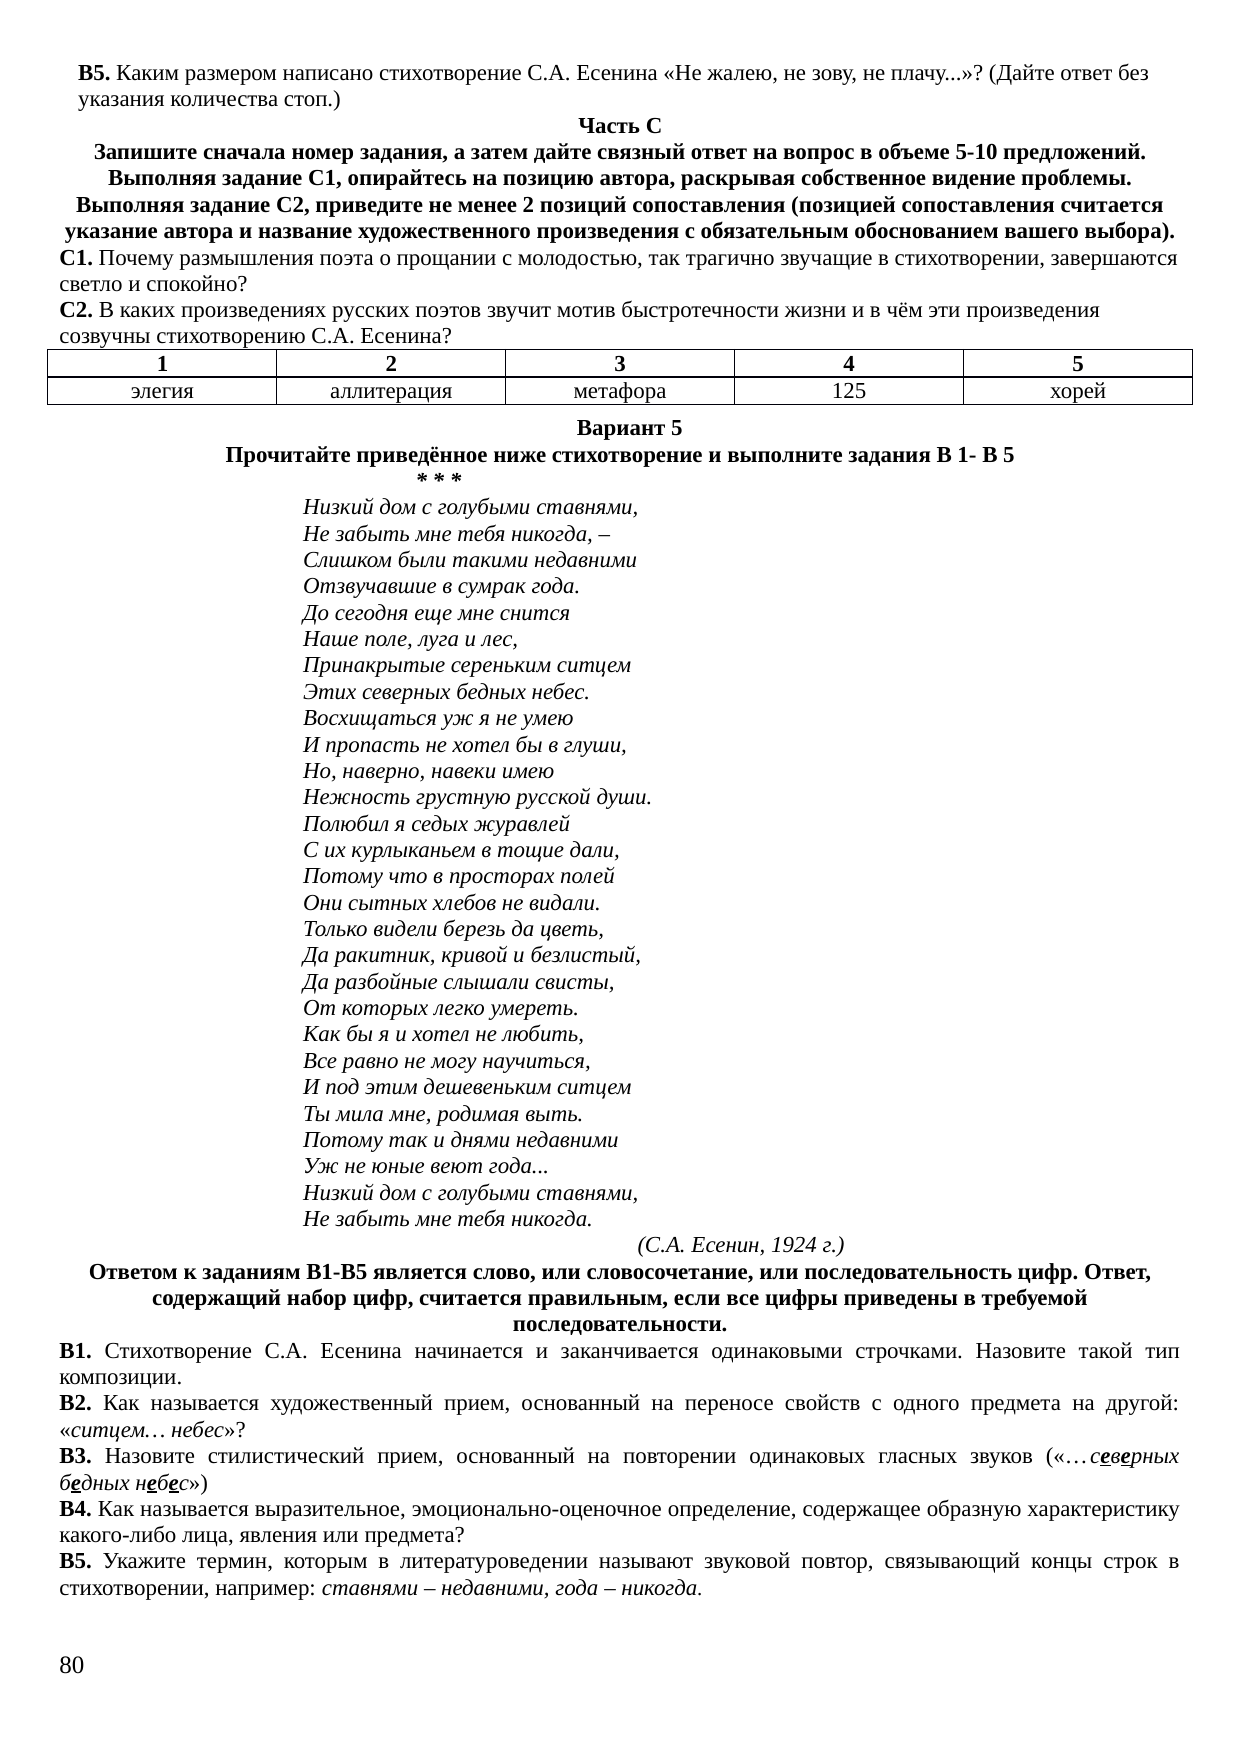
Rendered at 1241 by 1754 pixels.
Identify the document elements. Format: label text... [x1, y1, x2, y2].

text Принакрытые сереньким ситцем [303, 652, 1181, 678]
text (С.А. Есенин, 1924 г.) [303, 1231, 1181, 1258]
text Запишите сначала номер задания, а затем дайте связный ответ на вопрос в объеме 5-10 предложений. Выполняя задание С1, опирайтесь на позицию автора, раскрывая собственное видение проблемы. Выполняя задание С2, приведите не менее 2 позиций сопоставления (позицией сопоставления считается указание автора и название художественного произведения с обязательным обоснованием вашего выбора). [59, 138, 1181, 243]
table_header 2 [277, 350, 505, 376]
text Полюбил я седых журавлей [303, 810, 1181, 836]
text Наше поле, луга и лес, [303, 625, 1181, 652]
text До сегодня еще мне снится [303, 599, 1181, 625]
text Не забыть мне тебя никогда. [303, 1205, 1181, 1231]
text Они сытных хлебов не видали. [303, 889, 1181, 915]
text Этих северных бедных небес. [303, 678, 1181, 704]
text Восхищаться уж я не умею [303, 704, 1181, 731]
text Прочитайте приведённое ниже стихотворение и выполните задания В 1- В 5 [59, 441, 1181, 467]
table_cell аллитерация [277, 378, 505, 404]
text Часть С [59, 112, 1181, 138]
text В5. Укажите термин, которым в литературоведении называют звуковой повтор, связывающий концы строк в стихотворении, например: ставнями – недавними, года – никогда. [59, 1548, 1181, 1600]
table_header 3 [506, 350, 734, 376]
text С их курлыканьем в тощие дали, [303, 836, 1181, 862]
text Ты мила мне, родимая выть. [303, 1099, 1181, 1126]
text Нежность грустную русской души. [303, 783, 1181, 810]
text Потому что в просторах полей [303, 862, 1181, 889]
table_header 5 [964, 350, 1192, 376]
text В5. Каким размером написано стихотворение С.А. Есенина «Не жалею, не зову, не плачу...»? (Дайте ответ без указания количества стоп.) [78, 59, 1181, 112]
text Не забыть мне тебя никогда, – [303, 520, 1181, 546]
table_cell хорей [964, 378, 1192, 404]
text Но, наверно, навеки имею [303, 757, 1181, 783]
text Отзвучавшие в сумрак года. [303, 572, 1181, 599]
table_cell 125 [735, 378, 963, 404]
table_cell метафора [506, 378, 734, 404]
text Низкий дом с голубыми ставнями, [303, 493, 1181, 520]
text Да разбойные слышали свисты, [303, 968, 1181, 994]
text Да ракитник, кривой и безлистый, [303, 941, 1181, 968]
text С2. В каких произведениях русских поэтов звучит мотив быстротечности жизни и в чём эти произведения созвучны стихотворению С.А. Есенина? [59, 296, 1181, 349]
text В1. Стихотворение С.А. Есенина начинается и заканчивается одинаковыми строчками. Назовите такой тип композиции. [59, 1337, 1181, 1389]
text Слишком были такими недавними [303, 546, 1181, 572]
text * * * [415, 467, 1181, 493]
text И пропасть не хотел бы в глуши, [303, 731, 1181, 757]
text И под этим дешевеньким ситцем [303, 1073, 1181, 1099]
text Как бы я и хотел не любить, [303, 1021, 1181, 1047]
text Все равно не могу научиться, [303, 1047, 1181, 1073]
table_header 1 [48, 350, 276, 376]
text Вариант 5 [78, 414, 1181, 441]
text В3. Назовите стилистический прием, основанный на повторении одинаковых гласных звуков («…северных бедных небес») [59, 1442, 1181, 1495]
text В4. Как называется выразительное, эмоционально-оценочное определение, содержащее образную характеристику какого-либо лица, явления или предмета? [59, 1495, 1181, 1548]
text Низкий дом с голубыми ставнями, [303, 1179, 1181, 1205]
text Только видели березь да цветь, [303, 915, 1181, 941]
text В2. Как называется художественный прием, основанный на переносе свойств с одного предмета на другой: «ситцем… небес»? [59, 1389, 1181, 1442]
text Уж не юные веют года... [303, 1152, 1181, 1179]
table_header 4 [735, 350, 963, 376]
text Ответом к заданиям В1-В5 является слово, или словосочетание, или последовательность цифр. Ответ, содержащий набор цифр, считается правильным, если все цифры приведены в требуемой последовательности. [59, 1258, 1181, 1337]
text С1. Почему размышления поэта о прощании с молодостью, так трагично звучащие в стихотворении, завершаются светло и спокойно? [59, 243, 1181, 296]
text Потому так и днями недавними [303, 1126, 1181, 1152]
table_cell элегия [48, 378, 276, 404]
text От которых легко умереть. [303, 994, 1181, 1021]
